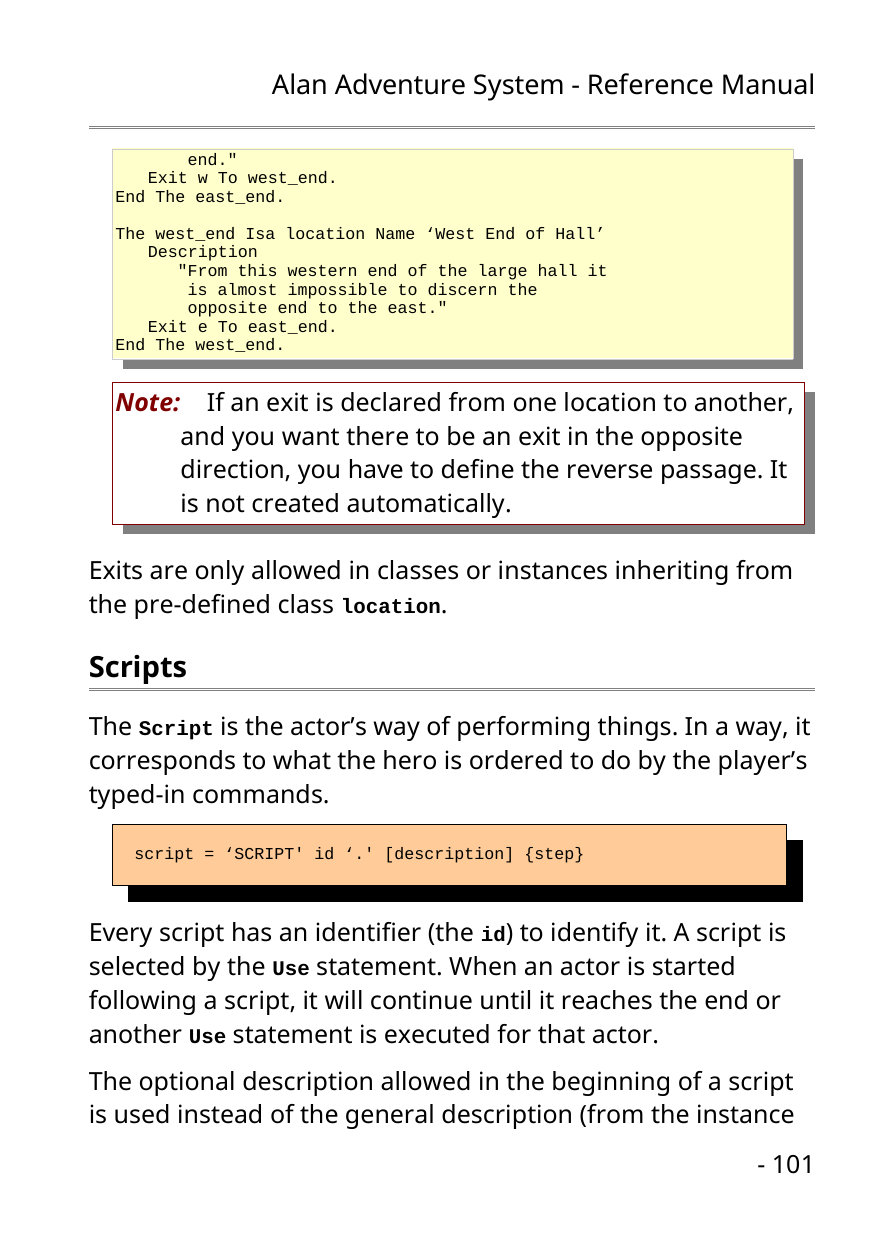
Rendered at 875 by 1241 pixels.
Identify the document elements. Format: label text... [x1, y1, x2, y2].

text end." Exit w To west_end. End The east_end. [113, 150, 793, 204]
text The west_end Isa location Name ‘West End of Hall’ Description "From this western end of the large hall it is almost impossible to discern the opposite end to the east." Exit e To east_end. End The west_end. [113, 204, 793, 358]
text script = ‘SCRIPT' id ‘.' [description] {step} [113, 825, 786, 885]
text The Script is the actor’s way of performing things. In a way, it corresponds to what the hero is ordered to do by the player’s typed-in commands. [88, 709, 815, 811]
text Every script has an identifier (the id) to identify it. A script is selected by the Use statement. When an actor is started following a script, it will continue until it reaches the end or another Use statement is executed for that actor. [88, 915, 815, 1051]
text Exits are only allowed in classes or instances inheriting from the pre-defined class location. [88, 553, 815, 621]
text The optional description allowed in the beginning of a script is used instead of the general description (from the instance [88, 1063, 815, 1131]
list If an exit is declared from one location to another, and you want there to be an exit in the opposite direction, you have to define the reverse passage. It is not created automatically. [113, 383, 804, 523]
subtitle Scripts [88, 646, 815, 690]
